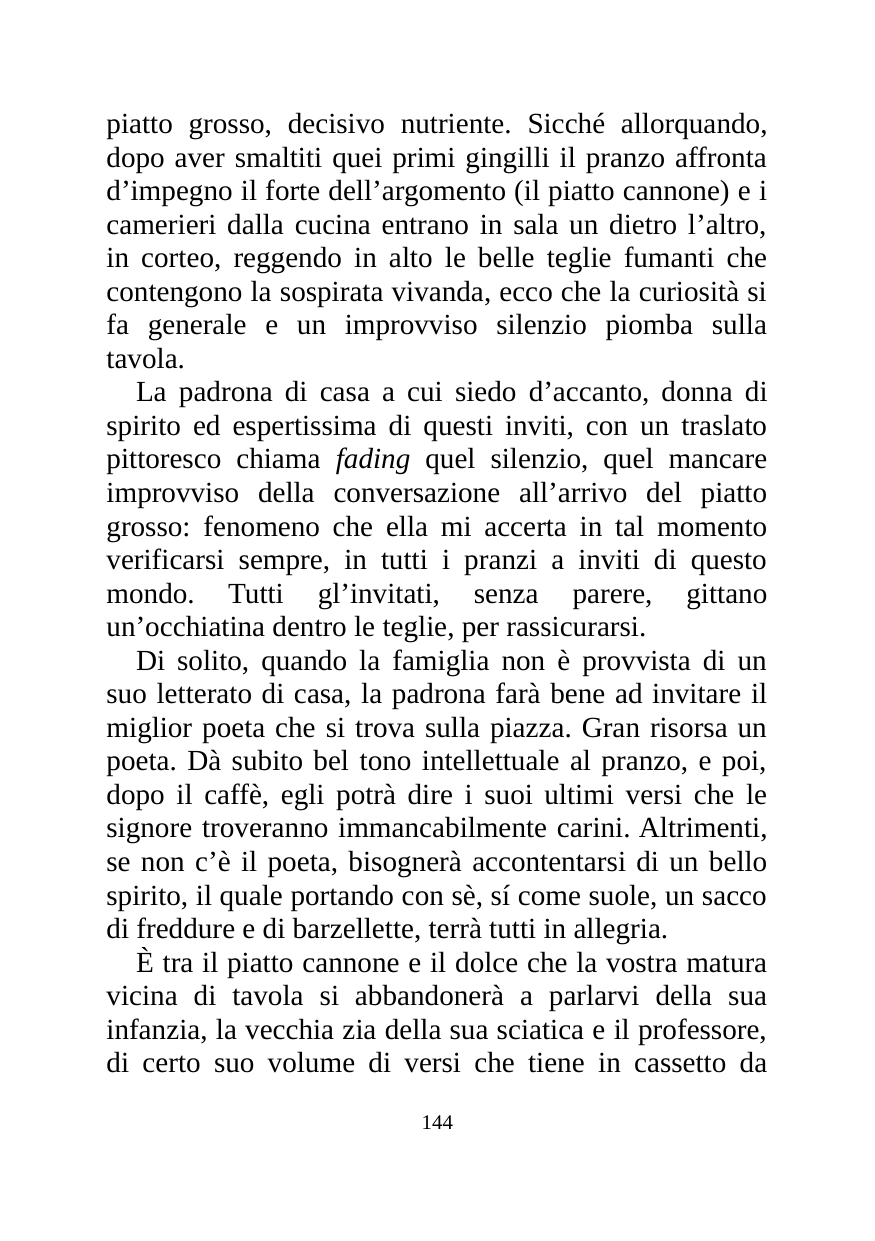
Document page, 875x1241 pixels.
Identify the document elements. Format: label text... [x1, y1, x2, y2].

text La padrona di casa a cui siedo d’accanto, donna di spirito ed espertissima di questi inviti, con un traslato pittoresco chiama fading quel silenzio, quel mancare improvviso della conversazione all’arrivo del piatto grosso: fenomeno che ella mi accerta in tal momento verificarsi sempre, in tutti i pranzi a inviti di questo mondo. Tutti gl’invitati, senza parere, gittano un’occhiatina dentro le teglie, per rassicurarsi. [106, 374, 768, 643]
text piatto grosso, decisivo nutriente. Sicché allorquando, dopo aver smaltiti quei primi gingilli il pranzo affronta d’impegno il forte dell’argomento (il piatto cannone) e i camerieri dalla cucina entrano in sala un dietro l’altro, in corteo, reggendo in alto le belle teglie fumanti che contengono la sospirata vivanda, ecco che la curiosità si fa generale e un improvviso silenzio piomba sulla tavola. [106, 106, 768, 374]
text È tra il piatto cannone e il dolce che la vostra matura vicina di tavola si abbandonerà a parlarvi della sua infanzia, la vecchia zia della sua sciatica e il professore, di certo suo volume di versi che tiene in cassetto da [106, 945, 768, 1079]
text Di solito, quando la famiglia non è provvista di un suo letterato di casa, la padrona farà bene ad invitare il miglior poeta che si trova sulla piazza. Gran risorsa un poeta. Dà subito bel tono intellettuale al pranzo, e poi, dopo il caffè, egli potrà dire i suoi ultimi versi che le signore troveranno immancabilmente carini. Altrimenti, se non c’è il poeta, bisognerà accontentarsi di un bello spirito, il quale portando con sè, sí come suole, un sacco di freddure e di barzellette, terrà tutti in allegria. [106, 643, 768, 945]
